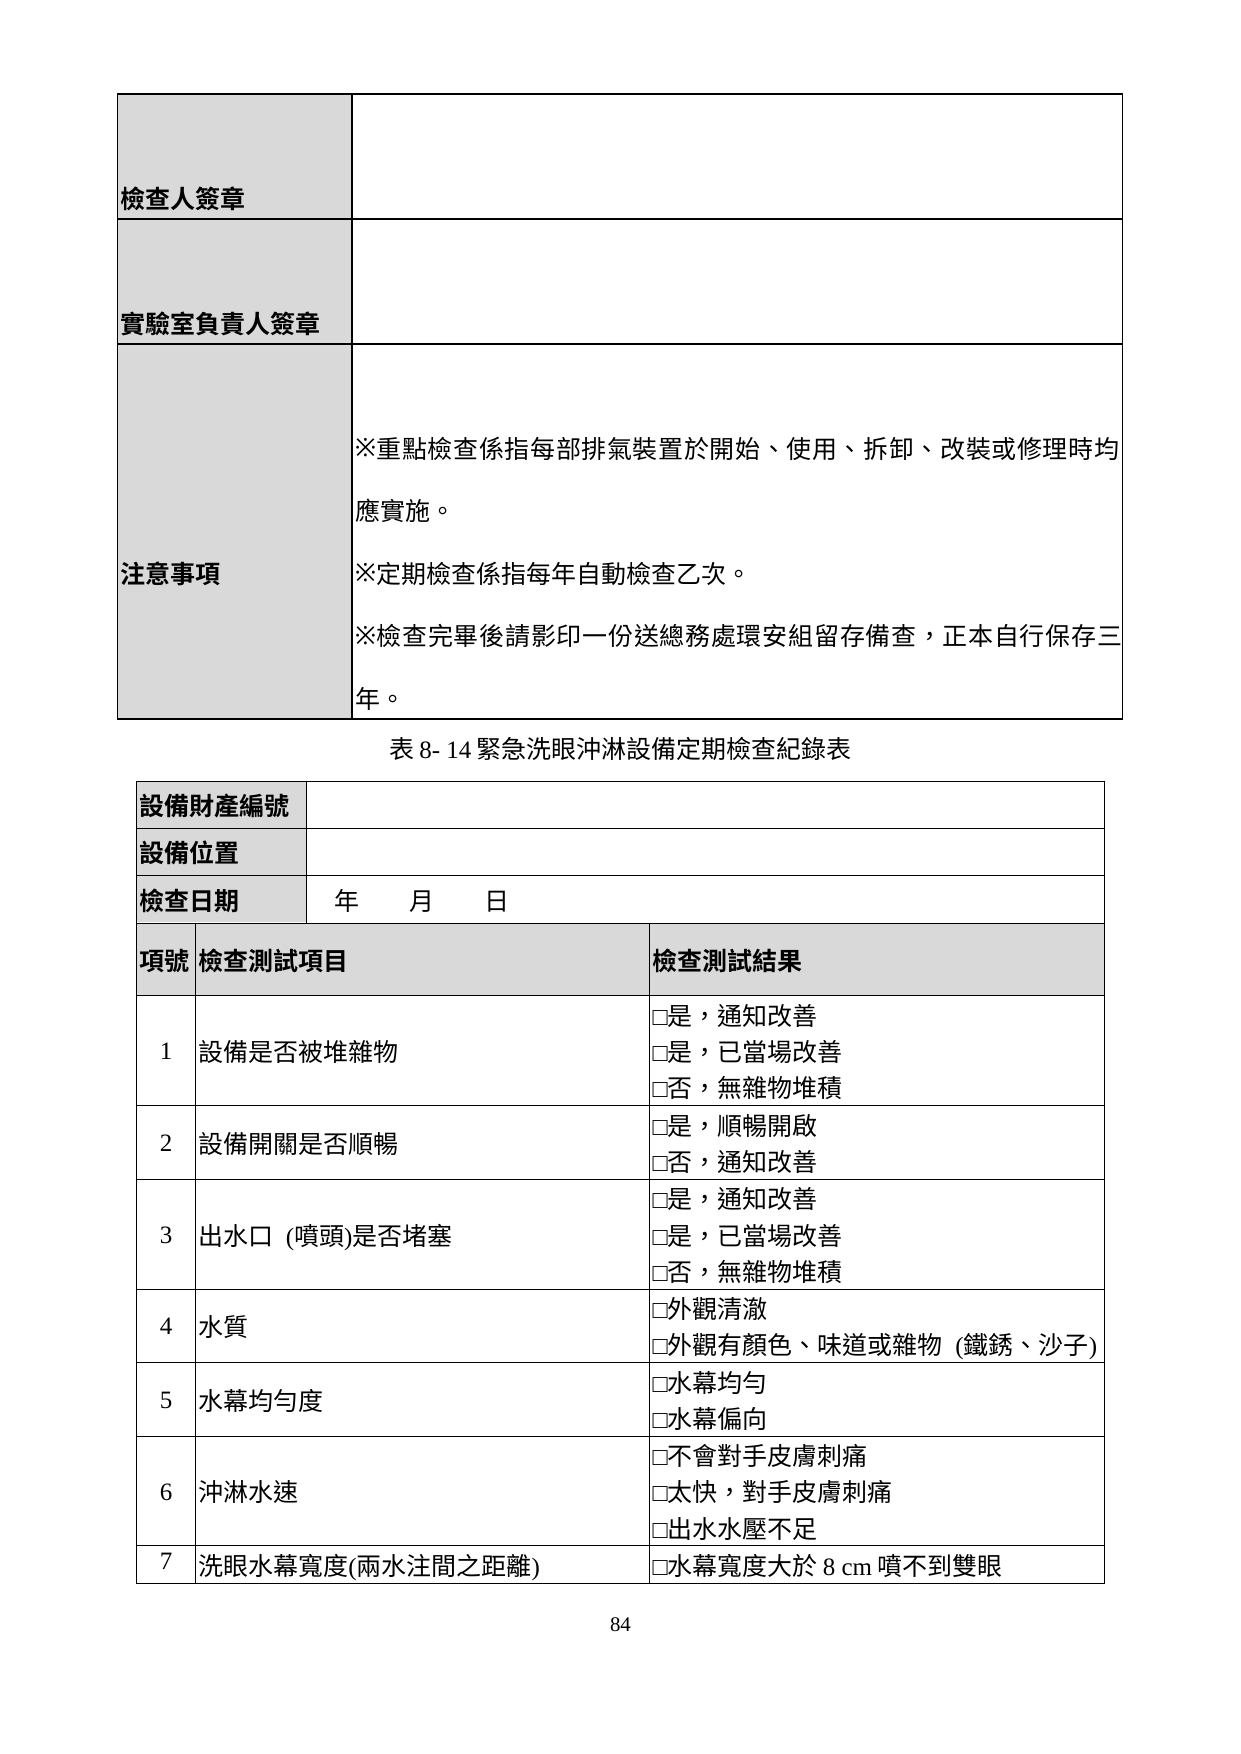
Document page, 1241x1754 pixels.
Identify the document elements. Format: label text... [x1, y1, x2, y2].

table_cell [353, 220, 1122, 343]
table_cell 設備開關是否順暢 [196, 1106, 649, 1179]
table_cell □外觀清澈 □外觀有顏色、味道或雜物 (鐵銹、沙子) [650, 1290, 1104, 1362]
table_cell 項號 [137, 924, 195, 995]
table_cell 3 [137, 1180, 195, 1288]
table_cell 年 月 日 [307, 876, 1104, 922]
table_cell 6 [137, 1437, 195, 1545]
table_cell 2 [137, 1106, 195, 1179]
table_cell □是，通知改善 □是，已當場改善 □否，無雜物堆積 [650, 1180, 1104, 1288]
text 表8- 14緊急洗眼沖淋設備定期檢查紀錄表 [118, 730, 1122, 766]
table_cell 設備位置 [137, 829, 306, 875]
table_cell 4 [137, 1290, 195, 1362]
table_cell □是，通知改善 □是，已當場改善 □否，無雜物堆積 [650, 996, 1104, 1105]
table_cell 檢查日期 [137, 876, 306, 922]
table_header 設備財產編號 [137, 782, 306, 828]
table_cell 檢查人簽章 [118, 95, 351, 218]
table_cell 水幕均勻度 [196, 1363, 649, 1436]
table_cell 1 [137, 996, 195, 1105]
table_cell 注意事項 [118, 345, 351, 718]
table_cell 水質 [196, 1290, 649, 1362]
table_cell 洗眼水幕寬度(兩水注間之距離) [196, 1546, 649, 1583]
table_cell 5 [137, 1363, 195, 1436]
table_cell 檢查測試結果 [650, 924, 1104, 995]
table_header [307, 782, 1104, 828]
table_cell □水幕均勻 □水幕偏向 [650, 1363, 1104, 1436]
table_cell [353, 95, 1122, 218]
table_cell □不會對手皮膚刺痛 □太快，對手皮膚刺痛 □出水水壓不足 [650, 1437, 1104, 1545]
table_cell 檢查測試項目 [196, 924, 649, 995]
table_cell □是，順暢開啟 □否，通知改善 [650, 1106, 1104, 1179]
table_cell 沖淋水速 [196, 1437, 649, 1545]
table_cell 出水口 (噴頭)是否堵塞 [196, 1180, 649, 1288]
table_cell 7 [137, 1546, 195, 1583]
table_cell □水幕寬度大於8 cm噴不到雙眼 [650, 1546, 1104, 1583]
table_cell 設備是否被堆雜物 [196, 996, 649, 1105]
table_cell 實驗室負責人簽章 [118, 220, 351, 343]
table_cell ※重點檢查係指每部排氣裝置於開始、使用、拆卸、改裝或修理時均應實施。 ※定期檢查係指每年自動檢查乙次。 ※檢查完畢後請影印一份送總務處環安組留存備查，正本自行保存三年。 [353, 345, 1122, 718]
table_cell [307, 829, 1104, 875]
